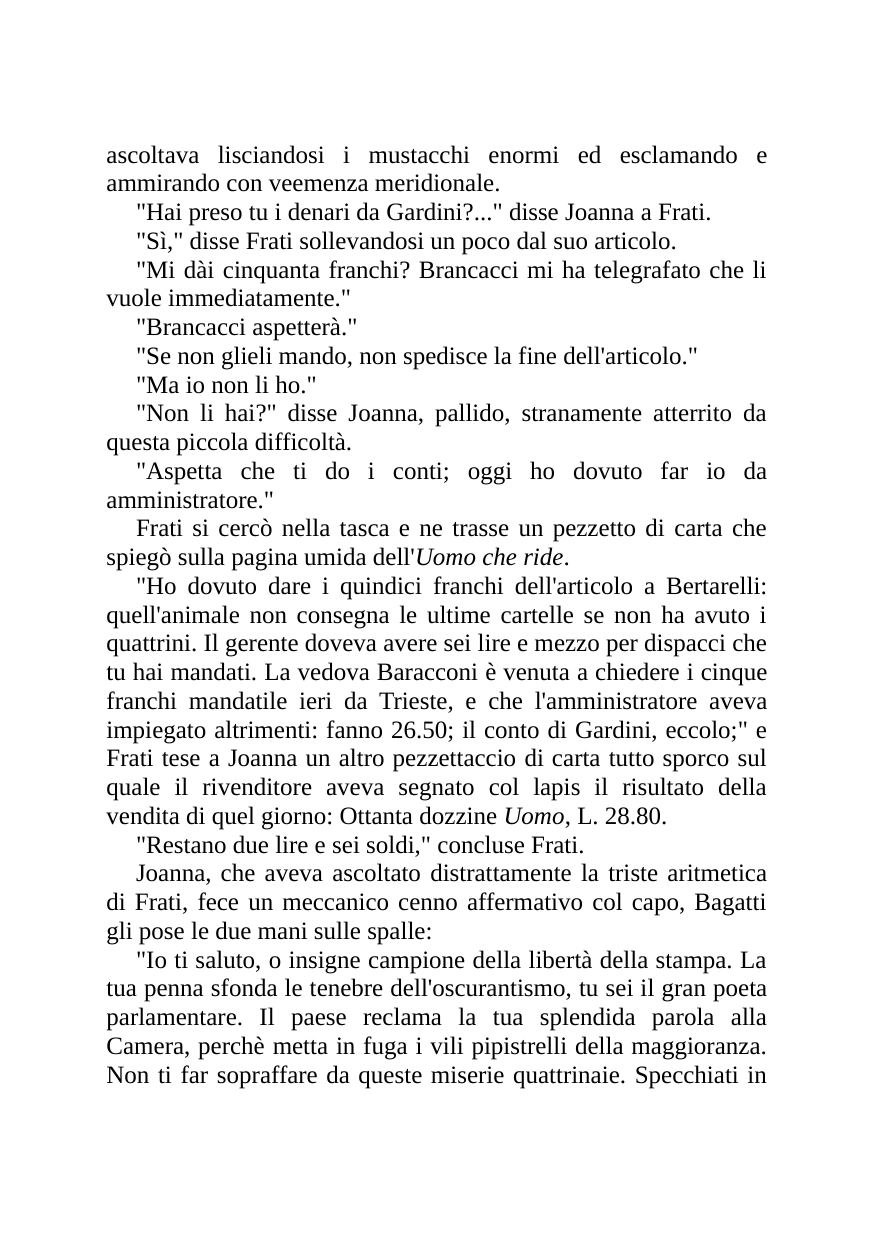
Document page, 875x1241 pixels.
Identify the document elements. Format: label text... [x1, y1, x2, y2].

text "Sì," disse Frati sollevandosi un poco dal suo articolo. [106, 226, 768, 255]
text "Ho dovuto dare i quindici franchi dell'articolo a Bertarelli: quell'animale non consegna le ultime cartelle se non ha avuto i quattrini. Il gerente doveva avere sei lire e mezzo per dispacci che tu hai mandati. La vedova Baracconi è venuta a chiedere i cinque franchi mandatile ieri da Trieste, e che l'amministratore aveva impiegato altrimenti: fanno 26.50; il conto di Gardini, eccolo;" e Frati tese a Joanna un altro pezzettaccio di carta tutto sporco sul quale il rivenditore aveva segnato col lapis il risultato della vendita di quel giorno: Ottanta dozzine Uomo, L. 28.80. [106, 571, 768, 830]
text "Non li hai?" disse Joanna, pallido, stranamente atterrito da questa piccola difficoltà. [106, 398, 768, 456]
text "Ma io non li ho." [106, 370, 768, 398]
text "Brancacci aspetterà." [106, 312, 768, 341]
text "Mi dài cinquanta franchi? Brancacci mi ha telegrafato che li vuole immediatamente." [106, 255, 768, 312]
text "Io ti saluto, o insigne campione della libertà della stampa. La tua penna sfonda le tenebre dell'oscurantismo, tu sei il gran poeta parlamentare. Il paese reclama la tua splendida parola alla Camera, perchè metta in fuga i vili pipistrelli della maggioranza. Non ti far sopraffare da queste miserie quattrinaie. Specchiati in [106, 945, 768, 1088]
text ascoltava lisciandosi i mustacchi enormi ed esclamando e ammirando con veemenza meridionale. [106, 140, 768, 197]
text "Hai preso tu i denari da Gardini?..." disse Joanna a Frati. [106, 197, 768, 226]
text "Se non glieli mando, non spedisce la fine dell'articolo." [106, 341, 768, 370]
text "Restano due lire e sei soldi," concluse Frati. [106, 830, 768, 858]
text Frati si cercò nella tasca e ne trasse un pezzetto di carta che spiegò sulla pagina umida dell'Uomo che ride. [106, 513, 768, 571]
text Joanna, che aveva ascoltato distrattamente la triste aritmetica di Frati, fece un meccanico cenno affermativo col capo, Bagatti gli pose le due mani sulle spalle: [106, 858, 768, 945]
text "Aspetta che ti do i conti; oggi ho dovuto far io da amministratore." [106, 456, 768, 513]
